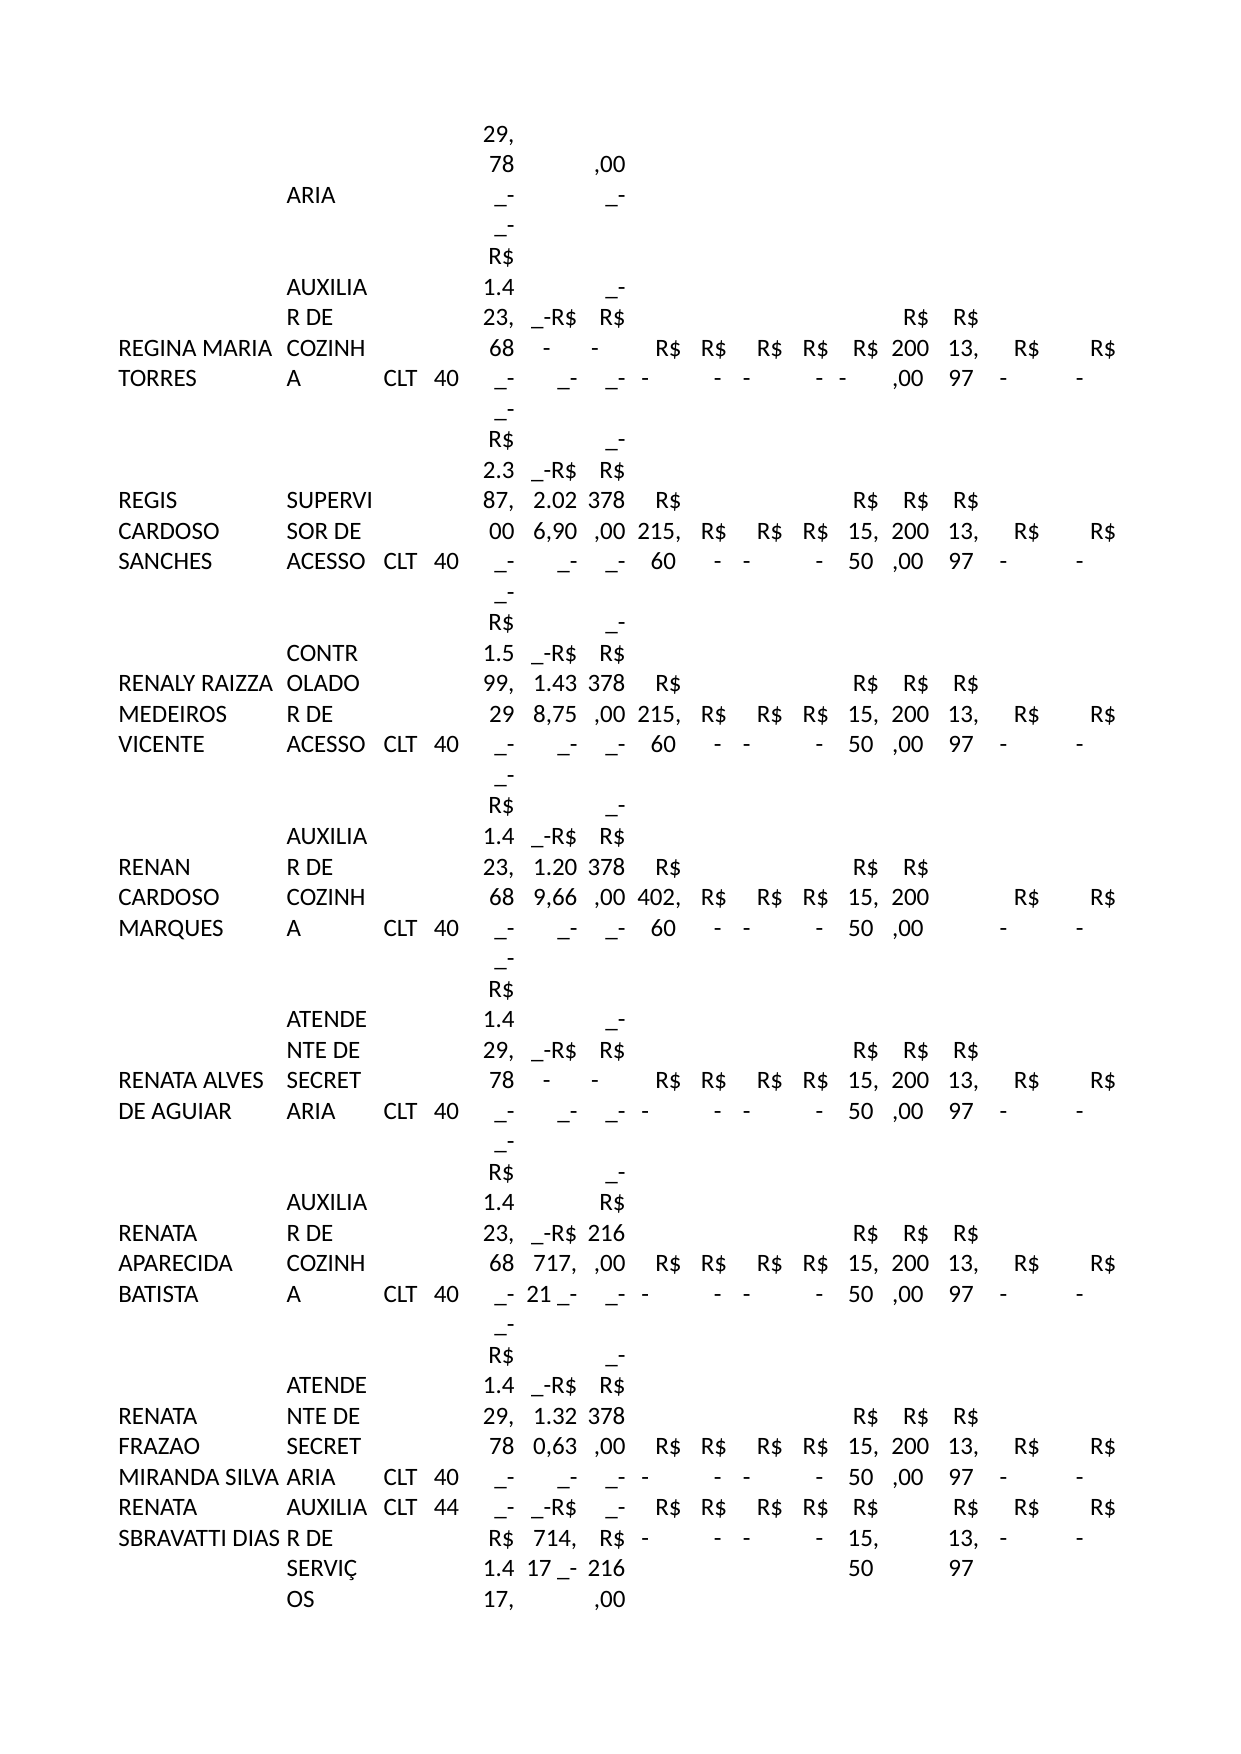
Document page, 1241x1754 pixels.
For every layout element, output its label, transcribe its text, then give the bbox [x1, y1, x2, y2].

table_cell [425, 118, 467, 210]
table_cell R$ - [684, 759, 730, 942]
table_cell R$ - [684, 210, 730, 393]
table_cell R$ - [1043, 1309, 1119, 1492]
table_cell R$ 13,97 [932, 1125, 982, 1308]
table_cell [932, 118, 982, 210]
table_cell 44 [425, 1492, 467, 1614]
table_cell _-R$ 1.423,68 _- [468, 210, 517, 393]
table_cell RENATA FRAZAO MIRANDA SILVA [115, 1309, 283, 1492]
table_cell CLT [376, 1309, 424, 1492]
table_cell R$ - [628, 942, 684, 1125]
table_cell ATENDENTE DE SECRETARIA [283, 942, 376, 1125]
table_cell R$ 200,00 [882, 210, 932, 393]
table_cell REGIS CARDOSO SANCHES [115, 393, 283, 576]
table_cell R$ - [982, 942, 1043, 1125]
table_cell RENATA ALVES DE AGUIAR [115, 942, 283, 1125]
table_cell R$ - [684, 1492, 730, 1614]
table_cell CONTROLADOR DE ACESSO [283, 576, 376, 759]
table_cell RENATA SBRAVATTI DIAS [115, 1492, 283, 1614]
table_cell R$ - [786, 1125, 832, 1308]
table_cell R$ - [730, 210, 786, 393]
table_cell [684, 118, 730, 210]
table_cell _-R$ 378,00 _- [580, 393, 628, 576]
table_cell R$ - [684, 1125, 730, 1308]
table_cell _-R$ 2.387,00 _- [468, 393, 517, 576]
table_cell R$ - [628, 1309, 684, 1492]
table_cell [932, 759, 982, 942]
table_cell _-R$ - _- [580, 210, 628, 393]
table_cell R$ 13,97 [932, 210, 982, 393]
table_cell R$ 215,60 [628, 393, 684, 576]
table_cell R$ - [982, 759, 1043, 942]
table_cell R$ 402,60 [628, 759, 684, 942]
table_cell 40 [425, 210, 467, 393]
table_cell R$ - [786, 1309, 832, 1492]
table_cell R$ 200,00 [882, 759, 932, 942]
table_cell R$ 13,97 [932, 1309, 982, 1492]
table_cell R$ - [786, 942, 832, 1125]
table_cell R$ - [730, 576, 786, 759]
table_cell RENALY RAIZZA MEDEIROS VICENTE [115, 576, 283, 759]
table_cell _-R$ 2.026,90 _- [517, 393, 580, 576]
table_cell R$ - [982, 210, 1043, 393]
table_cell CLT [376, 942, 424, 1125]
table_cell _-R$ 1.320,63 _- [517, 1309, 580, 1492]
table_cell CLT [376, 393, 424, 576]
table_cell R$ - [1043, 210, 1119, 393]
table_cell _-R$ 1.599,29 _- [468, 576, 517, 759]
table_cell R$ - [786, 759, 832, 942]
table_cell R$ - [628, 1125, 684, 1308]
table_cell SUPERVISOR DE ACESSO [283, 393, 376, 576]
table_cell AUXILIAR DE SERVIÇOS [283, 1492, 376, 1614]
table_cell R$ 15,50 [832, 1125, 882, 1308]
table_cell _-R$ - _- [517, 210, 580, 393]
table_cell ARIA [283, 118, 376, 210]
table_cell [1043, 118, 1119, 210]
table_cell 40 [425, 759, 467, 942]
table_cell R$ - [982, 1492, 1043, 1614]
table_cell R$ - [1043, 393, 1119, 576]
table_cell R$ 15,50 [832, 576, 882, 759]
table_cell R$ - [628, 210, 684, 393]
table_cell [517, 118, 580, 210]
table_cell R$ - [982, 393, 1043, 576]
table_cell AUXILIAR DE COZINHA [283, 759, 376, 942]
table_cell R$ - [786, 1492, 832, 1614]
table_cell R$ 13,97 [932, 393, 982, 576]
table_cell _-R$ 1.417, [468, 1492, 517, 1614]
table_cell R$ 15,50 [832, 1309, 882, 1492]
table_cell REGINA MARIA TORRES [115, 210, 283, 393]
table_cell R$ - [832, 210, 882, 393]
table_cell CLT [376, 210, 424, 393]
table_cell R$ 200,00 [882, 1309, 932, 1492]
table_cell _-R$ 717,21 _- [517, 1125, 580, 1308]
table_cell R$ - [628, 1492, 684, 1614]
table_cell 40 [425, 576, 467, 759]
table_cell R$ - [730, 1492, 786, 1614]
table_cell 40 [425, 393, 467, 576]
table_cell _-R$ - _- [517, 942, 580, 1125]
table_cell R$ - [1043, 1125, 1119, 1308]
table_cell R$ - [684, 1309, 730, 1492]
table_cell CLT [376, 576, 424, 759]
table_cell R$ 200,00 [882, 576, 932, 759]
table_cell CLT [376, 1492, 424, 1614]
table_cell _-R$ 1.429,78 _- [468, 1309, 517, 1492]
table_cell R$ 13,97 [932, 1492, 982, 1614]
table_cell AUXILIAR DE COZINHA [283, 1125, 376, 1308]
table_cell _-R$ 1.209,66 _- [517, 759, 580, 942]
table_cell [786, 118, 832, 210]
table_cell [882, 118, 932, 210]
table_cell [832, 118, 882, 210]
table_cell R$ - [730, 942, 786, 1125]
table_cell _-R$ 1.429,78 _- [468, 942, 517, 1125]
table_cell RENAN CARDOSO MARQUES [115, 759, 283, 942]
table_cell R$ - [730, 1309, 786, 1492]
table_cell ,00 _- [580, 118, 628, 210]
table_cell _-R$ 1.438,75 _- [517, 576, 580, 759]
table_cell R$ - [730, 393, 786, 576]
table_cell R$ - [730, 759, 786, 942]
table_cell R$ 15,50 [832, 393, 882, 576]
table_cell R$ 200,00 [882, 393, 932, 576]
table_cell _-R$ 216,00 _- [580, 1125, 628, 1308]
table_cell _-R$ 378,00 _- [580, 759, 628, 942]
table_cell [982, 118, 1043, 210]
table_cell R$ 13,97 [932, 942, 982, 1125]
table_cell R$ 15,50 [832, 1492, 882, 1614]
table_cell R$ 215,60 [628, 576, 684, 759]
table_cell _-R$ - _- [580, 942, 628, 1125]
table_cell R$ - [730, 1125, 786, 1308]
table_cell R$ 15,50 [832, 759, 882, 942]
table_cell 40 [425, 1309, 467, 1492]
table_cell [376, 118, 424, 210]
table_cell _-R$ 714,17 _- [517, 1492, 580, 1614]
table_cell CLT [376, 759, 424, 942]
table_cell R$ - [1043, 576, 1119, 759]
table_cell [628, 118, 684, 210]
table_cell R$ - [684, 576, 730, 759]
table_cell R$ - [786, 576, 832, 759]
table_cell R$ - [1043, 759, 1119, 942]
table_cell R$ 200,00 [882, 1125, 932, 1308]
table_cell RENATA APARECIDA BATISTA [115, 1125, 283, 1308]
table_cell R$ - [684, 942, 730, 1125]
table_cell CLT [376, 1125, 424, 1308]
table_cell _-R$ 378,00 _- [580, 576, 628, 759]
table_cell R$ - [1043, 942, 1119, 1125]
table_cell R$ - [786, 393, 832, 576]
table_cell R$ - [786, 210, 832, 393]
table_cell ATENDENTE DE SECRETARIA [283, 1309, 376, 1492]
table_cell R$ 15,50 [832, 942, 882, 1125]
table_cell 40 [425, 1125, 467, 1308]
table_cell _-R$ 1.423,68 _- [468, 759, 517, 942]
table_cell _-R$ 378,00 _- [580, 1309, 628, 1492]
table_cell R$ - [1043, 1492, 1119, 1614]
table_cell R$ 200,00 [882, 942, 932, 1125]
table_cell [115, 118, 283, 210]
table_cell _-R$ 216,00 [580, 1492, 628, 1614]
table_cell R$ - [982, 1125, 1043, 1308]
table_cell R$ - [684, 393, 730, 576]
table_cell AUXILIAR DE COZINHA [283, 210, 376, 393]
table_cell R$ - [982, 576, 1043, 759]
table_cell R$ 13,97 [932, 576, 982, 759]
table_cell 40 [425, 942, 467, 1125]
table_cell [882, 1492, 932, 1614]
table_cell R$ - [982, 1309, 1043, 1492]
table_cell _-R$ 1.423,68 _- [468, 1125, 517, 1308]
table_cell 29,78 _- [468, 118, 517, 210]
table_cell [730, 118, 786, 210]
